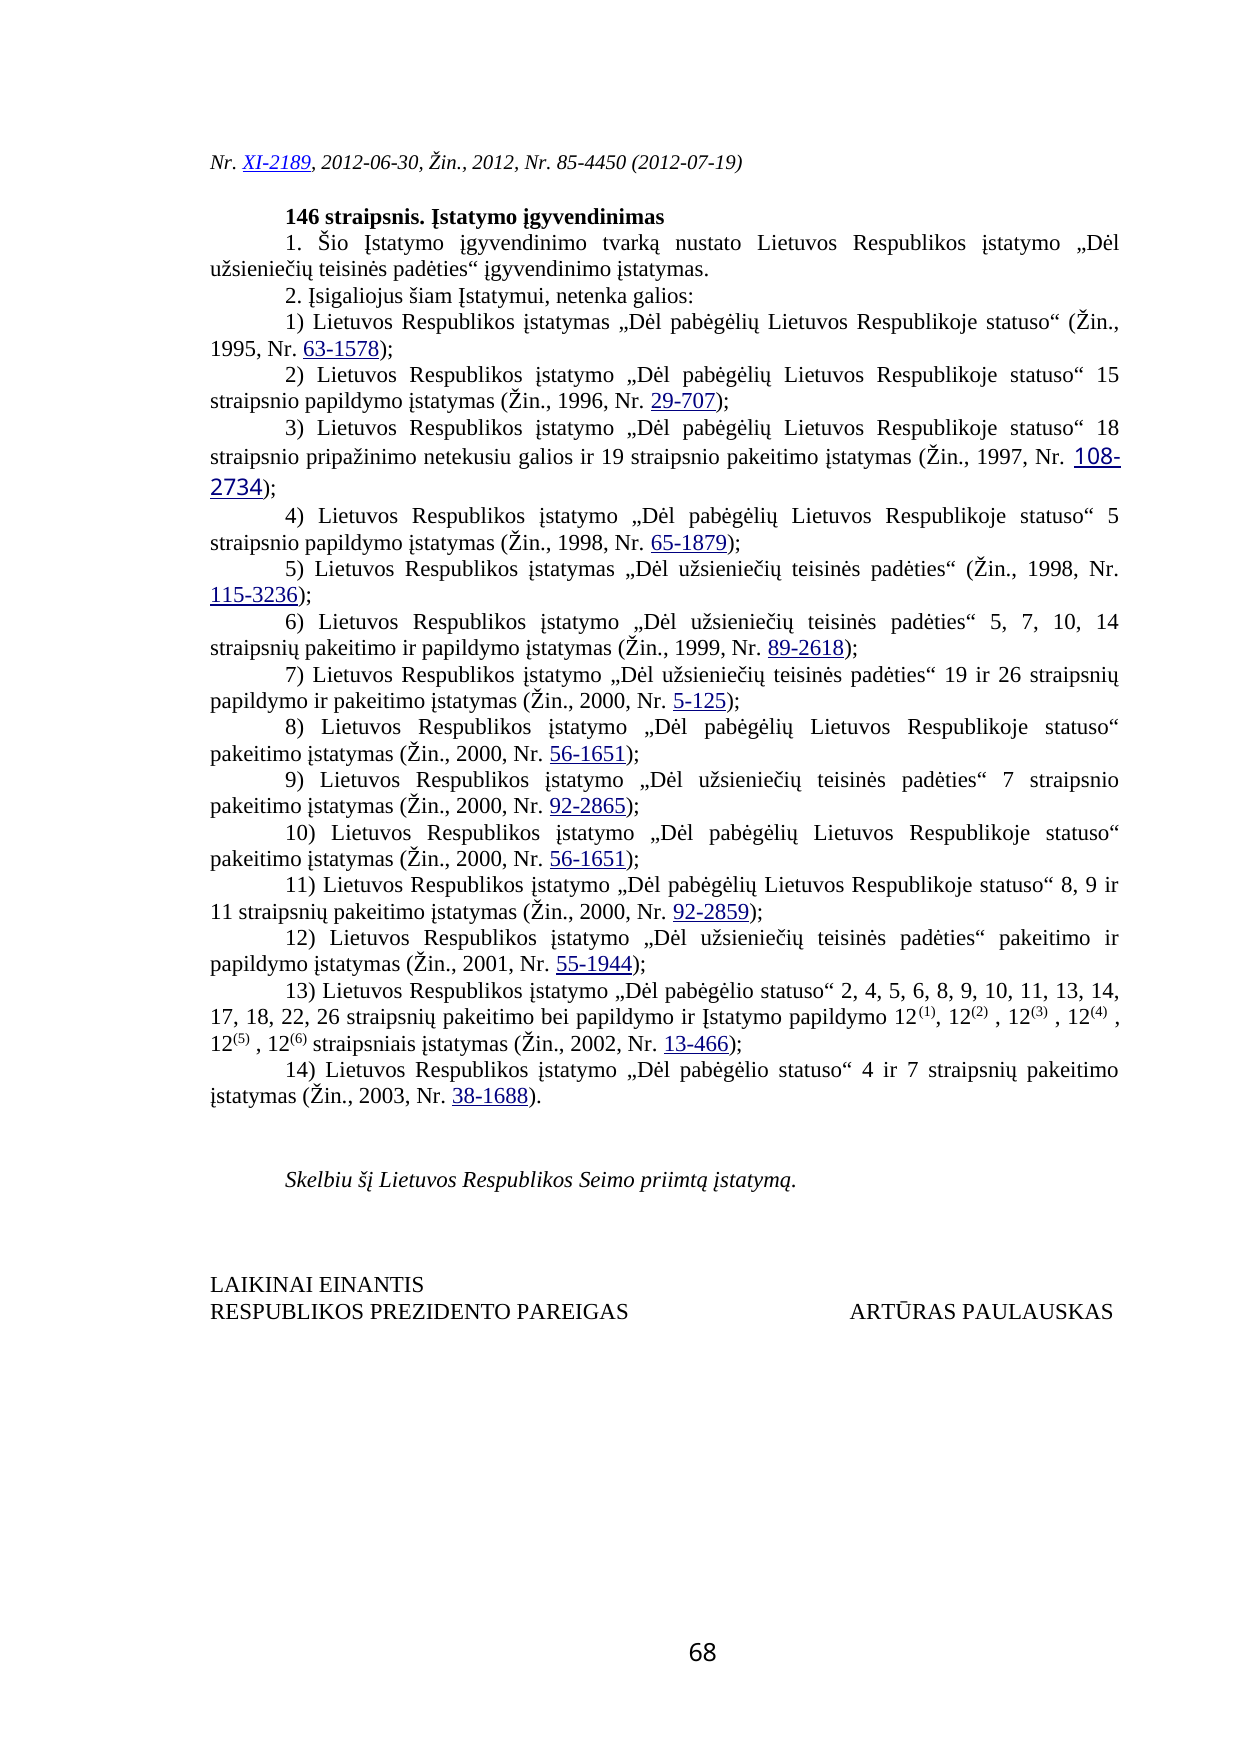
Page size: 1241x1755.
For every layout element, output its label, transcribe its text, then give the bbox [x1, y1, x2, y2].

text 5) Lietuvos Respublikos įstatymas „Dėl užsieniečių teisinės padėties“ (Žin., 1998, Nr. 115-3236); [210, 555, 1120, 608]
text RESPUBLIKOS PREZIDENTO PAREIGAS ARTŪRAS PAULAUSKAS [210, 1298, 1120, 1324]
text 12) Lietuvos Respublikos įstatymo „Dėl užsieniečių teisinės padėties“ pakeitimo ir papildymo įstatymas (Žin., 2001, Nr. 55-1944); [210, 924, 1120, 977]
text 4) Lietuvos Respublikos įstatymo „Dėl pabėgėlių Lietuvos Respublikoje statuso“ 5 straipsnio papildymo įstatymas (Žin., 1998, Nr. 65-1879); [210, 502, 1120, 555]
text 3) Lietuvos Respublikos įstatymo „Dėl pabėgėlių Lietuvos Respublikoje statuso“ 18 straipsnio pripažinimo netekusiu galios ir 19 straipsnio pakeitimo įstatymas (Žin., 1997, Nr. 108-2734); [210, 414, 1120, 502]
text 8) Lietuvos Respublikos įstatymo „Dėl pabėgėlių Lietuvos Respublikoje statuso“ pakeitimo įstatymas (Žin., 2000, Nr. 56-1651); [210, 713, 1120, 766]
text 13) Lietuvos Respublikos įstatymo „Dėl pabėgėlio statuso“ 2, 4, 5, 6, 8, 9, 10, 11, 13, 14, 17, 18, 22, 26 straipsnių pakeitimo bei papildymo ir Įstatymo papildymo 12(1), 12(2) , 12(3) , 12(4) , 12(5) , 12(6) straipsniais įstatymas (Žin., 2002, Nr. 13-466); [210, 977, 1120, 1056]
text 1) Lietuvos Respublikos įstatymas „Dėl pabėgėlių Lietuvos Respublikoje statuso“ (Žin., 1995, Nr. 63-1578); [210, 308, 1120, 361]
text 2) Lietuvos Respublikos įstatymo „Dėl pabėgėlių Lietuvos Respublikoje statuso“ 15 straipsnio papildymo įstatymas (Žin., 1996, Nr. 29-707); [210, 361, 1120, 414]
text 14) Lietuvos Respublikos įstatymo „Dėl pabėgėlio statuso“ 4 ir 7 straipsnių pakeitimo įstatymas (Žin., 2003, Nr. 38-1688). [210, 1056, 1120, 1109]
text 6) Lietuvos Respublikos įstatymo „Dėl užsieniečių teisinės padėties“ 5, 7, 10, 14 straipsnių pakeitimo ir papildymo įstatymas (Žin., 1999, Nr. 89-2618); [210, 608, 1120, 661]
text Nr. XI-2189, 2012-06-30, Žin., 2012, Nr. 85-4450 (2012-07-19) [210, 150, 1120, 174]
text 146 straipsnis. Įstatymo įgyvendinimas [210, 203, 1120, 229]
text 7) Lietuvos Respublikos įstatymo „Dėl užsieniečių teisinės padėties“ 19 ir 26 straipsnių papildymo ir pakeitimo įstatymas (Žin., 2000, Nr. 5-125); [210, 661, 1120, 713]
text 10) Lietuvos Respublikos įstatymo „Dėl pabėgėlių Lietuvos Respublikoje statuso“ pakeitimo įstatymas (Žin., 2000, Nr. 56-1651); [210, 819, 1120, 871]
text 2. Įsigaliojus šiam Įstatymui, netenka galios: [210, 282, 1120, 308]
text 11) Lietuvos Respublikos įstatymo „Dėl pabėgėlių Lietuvos Respublikoje statuso“ 8, 9 ir 11 straipsnių pakeitimo įstatymas (Žin., 2000, Nr. 92-2859); [210, 871, 1120, 924]
text LAIKINAI EINANTIS [210, 1272, 1120, 1298]
text Skelbiu šį Lietuvos Respublikos Seimo priimtą įstatymą. [210, 1166, 1120, 1192]
text 1. Šio Įstatymo įgyvendinimo tvarką nustato Lietuvos Respublikos įstatymo „Dėl užsieniečių teisinės padėties“ įgyvendinimo įstatymas. [210, 229, 1120, 282]
text 9) Lietuvos Respublikos įstatymo „Dėl užsieniečių teisinės padėties“ 7 straipsnio pakeitimo įstatymas (Žin., 2000, Nr. 92-2865); [210, 766, 1120, 819]
